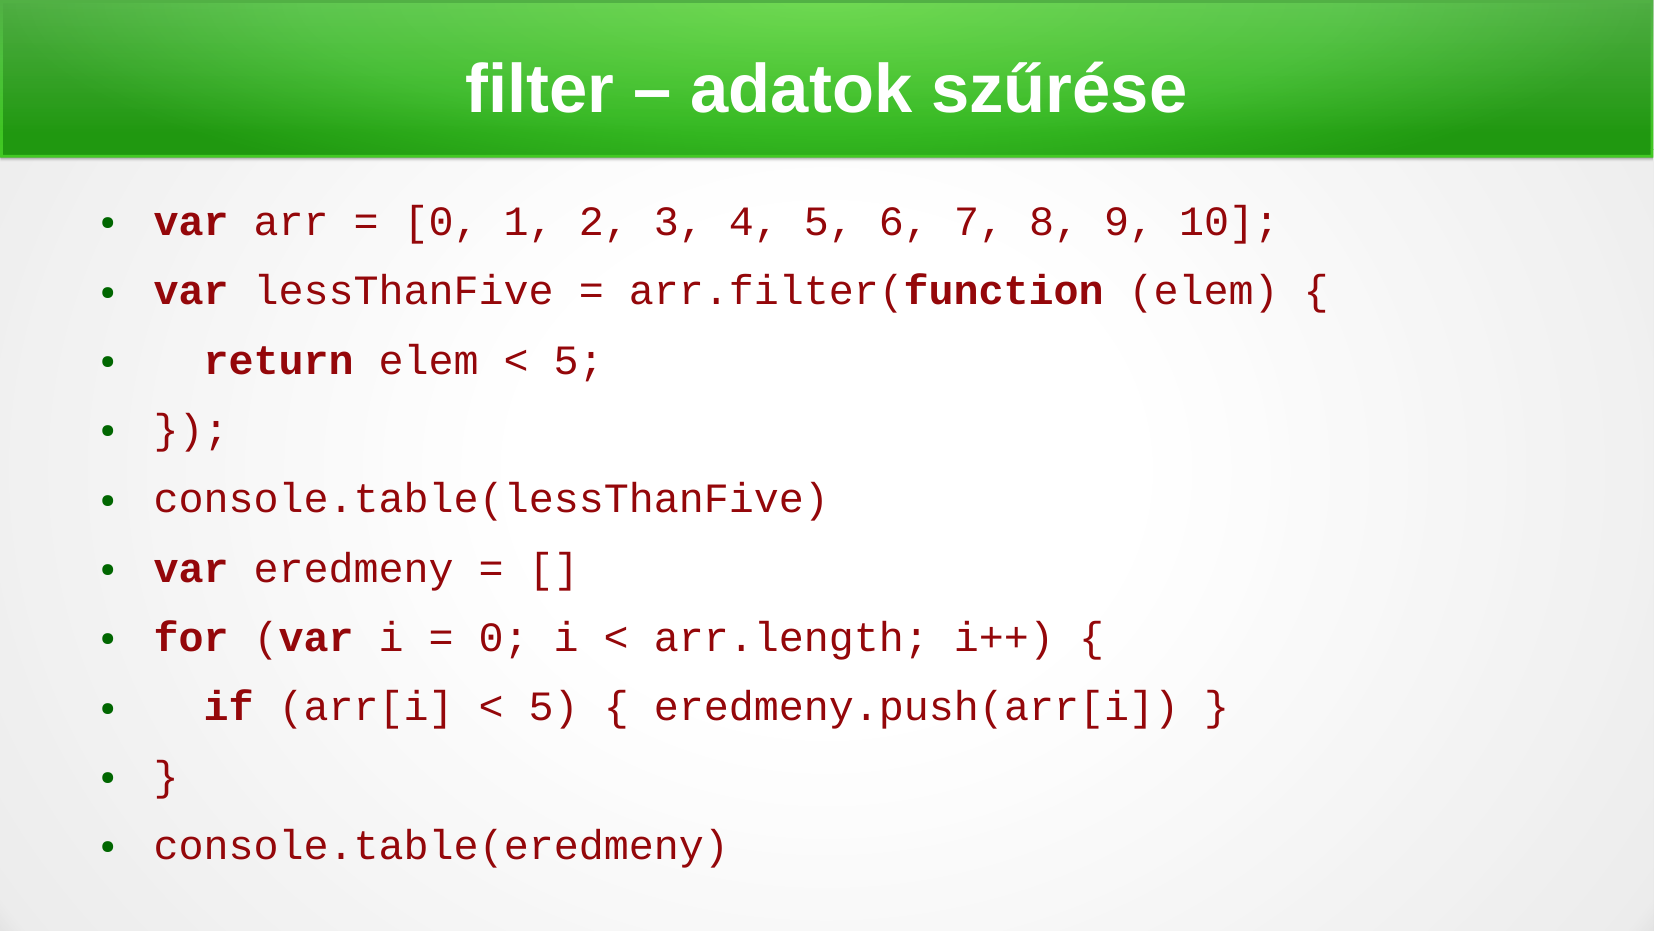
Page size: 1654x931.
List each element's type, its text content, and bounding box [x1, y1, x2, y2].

title filter – adatok szűrése [82, 35, 1571, 142]
list var arr = [0, 1, 2, 3, 4, 5, 6, 7, 8, 9, 10]; var lessThanFive = arr.filter(function (elem) { return elem < 5; }); console.table(lessThanFive) var eredmeny = [] for (var i = 0; i < arr.length; i++) { if (arr[i] < 5) { eredmeny.push(arr[i]) } } console.table(eredmeny) [82, 200, 1571, 931]
